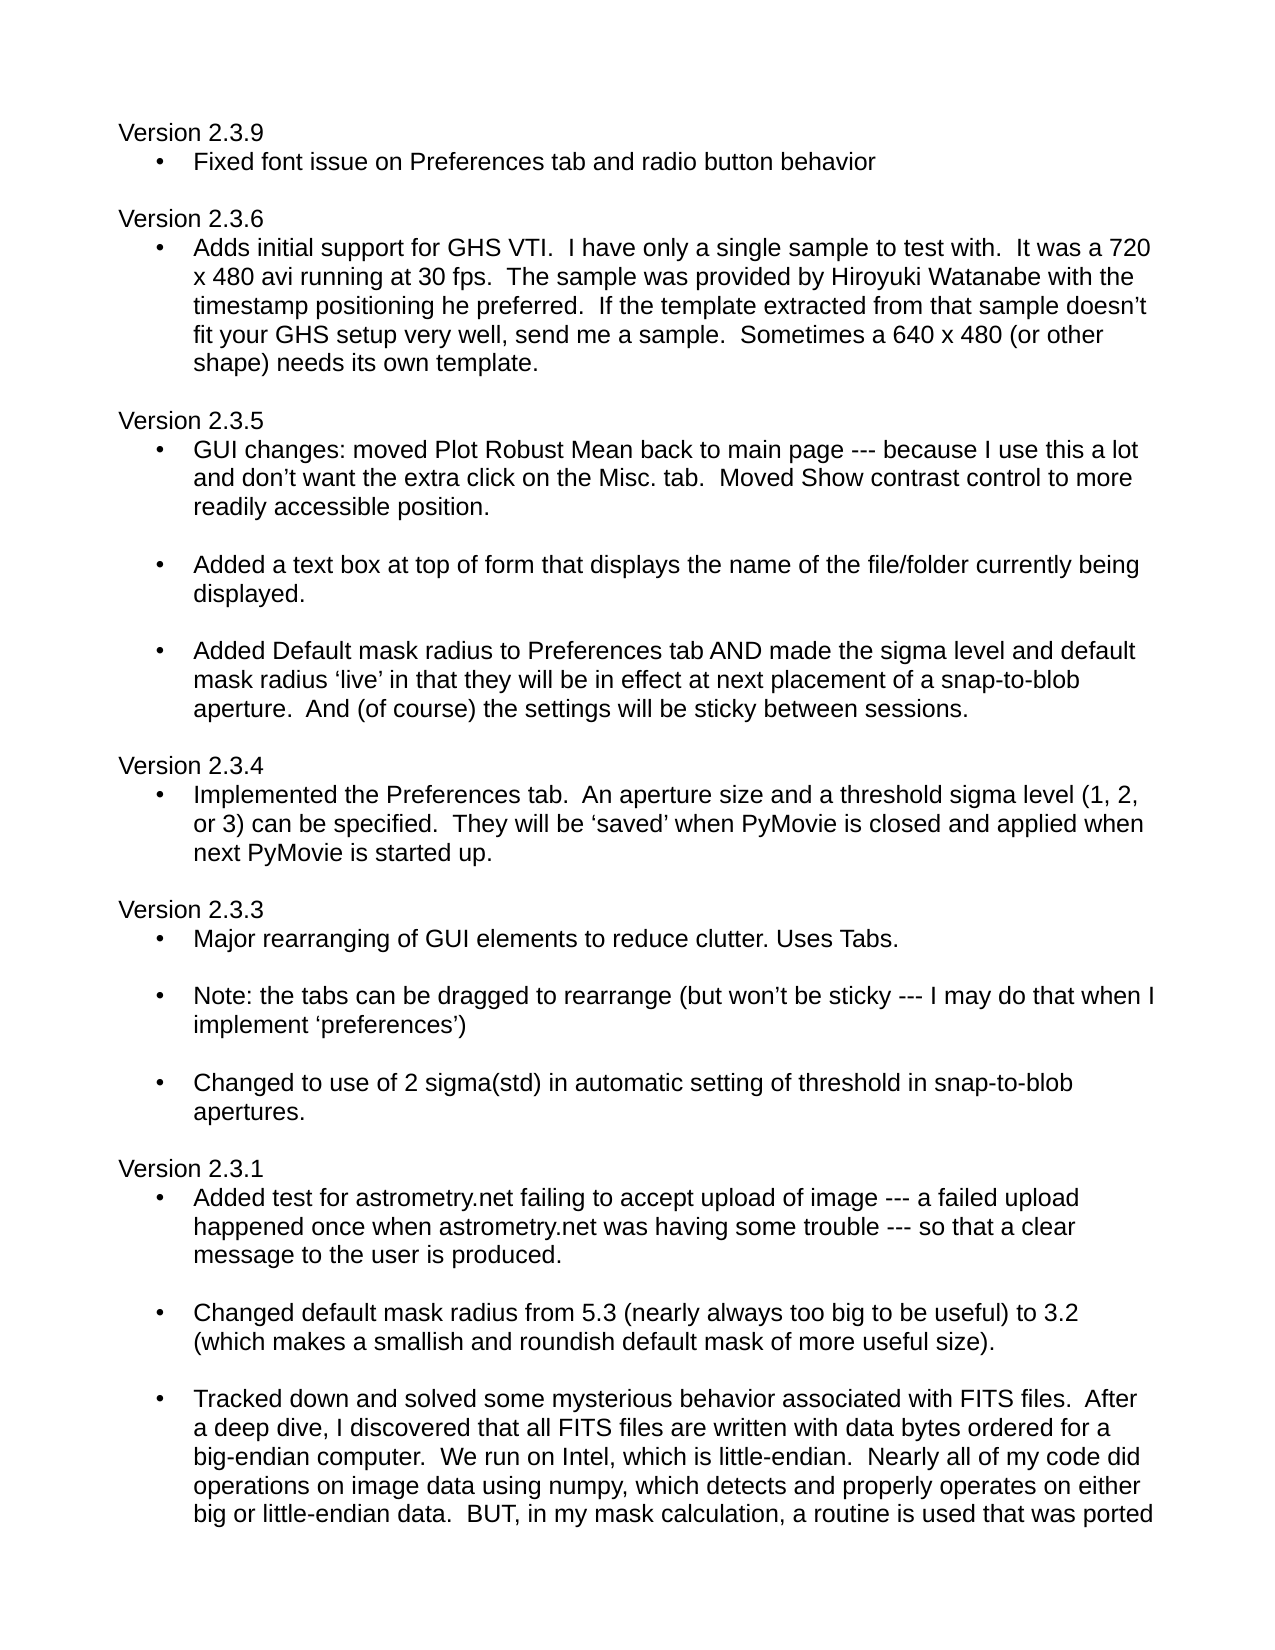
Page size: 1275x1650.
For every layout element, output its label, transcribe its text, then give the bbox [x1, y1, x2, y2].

list Changed to use of 2 sigma(std) in automatic setting of threshold in snap-to-blob apertures. [156, 1068, 1157, 1154]
list Added Default mask radius to Preferences tab AND made the sigma level and default mask radius ‘live’ in that they will be in effect at next placement of a snap-to-blob aperture. And (of course) the settings will be sticky between sessions. [156, 636, 1157, 751]
list Major rearranging of GUI elements to reduce clutter. Uses Tabs. [156, 924, 1157, 981]
list Changed default mask radius from 5.3 (nearly always too big to be useful) to 3.2 (which makes a smallish and roundish default mask of more useful size). [156, 1298, 1157, 1384]
list Tracked down and solved some mysterious behavior associated with FITS files. After a deep dive, I discovered that all FITS files are written with data bytes ordered for a big-endian computer. We run on Intel, which is little-endian. Nearly all of my code did operations on image data using numpy, which detects and properly operates on either big or little-endian data. BUT, in my mask calculation, a routine is used that was ported [156, 1384, 1157, 1528]
text Version 2.3.6 [118, 204, 1157, 233]
list Adds initial support for GHS VTI. I have only a single sample to test with. It was a 720 x 480 avi running at 30 fps. The sample was provided by Hiroyuki Watanabe with the timestamp positioning he preferred. If the template extracted from that sample doesn’t fit your GHS setup very well, send me a sample. Sometimes a 640 x 480 (or other shape) needs its own template. [156, 233, 1157, 406]
list Implemented the Preferences tab. An aperture size and a threshold sigma level (1, 2, or 3) can be specified. They will be ‘saved’ when PyMovie is closed and applied when next PyMovie is started up. [156, 780, 1157, 895]
text Version 2.3.4 [118, 751, 1157, 780]
text Version 2.3.9 [118, 118, 1157, 147]
text Version 2.3.1 [118, 1154, 1157, 1183]
list Added a text box at top of form that displays the name of the file/folder currently being displayed. [156, 550, 1157, 636]
list Note: the tabs can be dragged to rearrange (but won’t be sticky --- I may do that when I implement ‘preferences’) [156, 981, 1157, 1068]
text Version 2.3.3 [118, 895, 1157, 924]
text Version 2.3.5 [118, 406, 1157, 434]
list GUI changes: moved Plot Robust Mean back to main page --- because I use this a lot and don’t want the extra click on the Misc. tab. Moved Show contrast control to more readily accessible position. [156, 434, 1157, 550]
list Fixed font issue on Preferences tab and radio button behavior [156, 147, 1157, 204]
list Added test for astrometry.net failing to accept upload of image --- a failed upload happened once when astrometry.net was having some trouble --- so that a clear message to the user is produced. [156, 1183, 1157, 1298]
